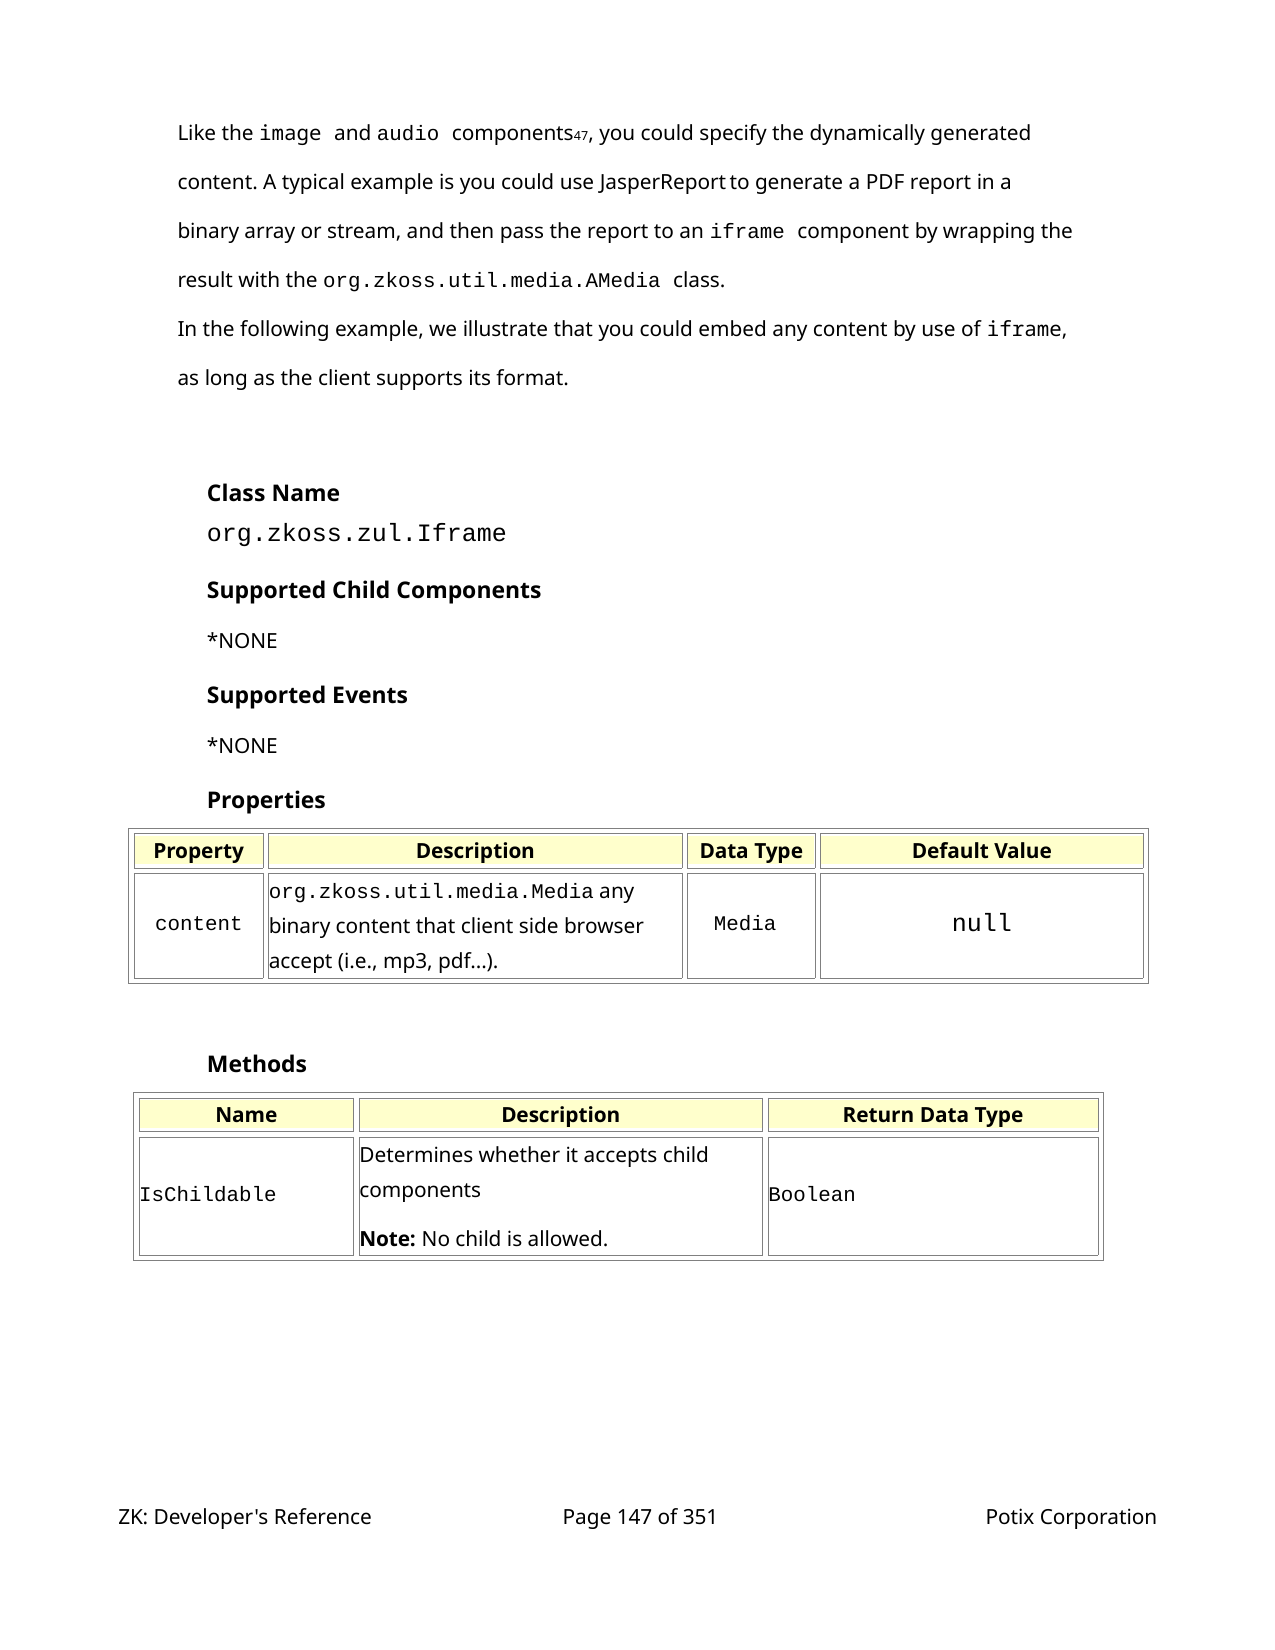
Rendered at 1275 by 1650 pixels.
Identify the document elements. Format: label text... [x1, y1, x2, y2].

text org.zkoss.zul.Iframe [207, 521, 1157, 549]
table_cell content [131, 868, 266, 978]
table_header Default Value [818, 829, 1146, 867]
subtitle Supported Events [207, 679, 1157, 710]
text as long as the client supports its format. [177, 363, 1157, 392]
table_header Description [266, 829, 685, 867]
text binary array or stream, and then pass the report to an iframe component by wrapping the [177, 216, 1157, 245]
table_cell Determines whether it accepts child components Note: No child is allowed. [356, 1131, 765, 1255]
table_cell IsChildable [136, 1131, 356, 1255]
table_header Data Type [685, 829, 817, 867]
subtitle Class Name [207, 477, 1157, 508]
table_header Description [356, 1093, 765, 1131]
subtitle Properties [207, 784, 1157, 815]
text content. A typical example is you could use JasperReport to generate a PDF report in a [177, 167, 1157, 196]
table_header Name [136, 1093, 356, 1131]
text Like the image and audio components47, you could specify the dynamically generated [177, 118, 1157, 147]
table_cell Boolean [765, 1131, 1101, 1255]
subtitle Supported Child Components [207, 574, 1157, 605]
table_cell Media [685, 868, 817, 978]
table_header Property [131, 829, 266, 867]
table_cell org.zkoss.util.media.Media any binary content that client side browser accept (i.e., mp3, pdf...). [266, 868, 685, 978]
subtitle Methods [207, 1048, 1157, 1079]
table_cell null [818, 868, 1146, 978]
text *NONE [207, 626, 1157, 654]
table_header Return Data Type [765, 1093, 1101, 1131]
text In the following example, we illustrate that you could embed any content by use of iframe, [177, 314, 1157, 343]
text result with the org.zkoss.util.media.AMedia class. [177, 265, 1157, 294]
text *NONE [207, 731, 1157, 759]
